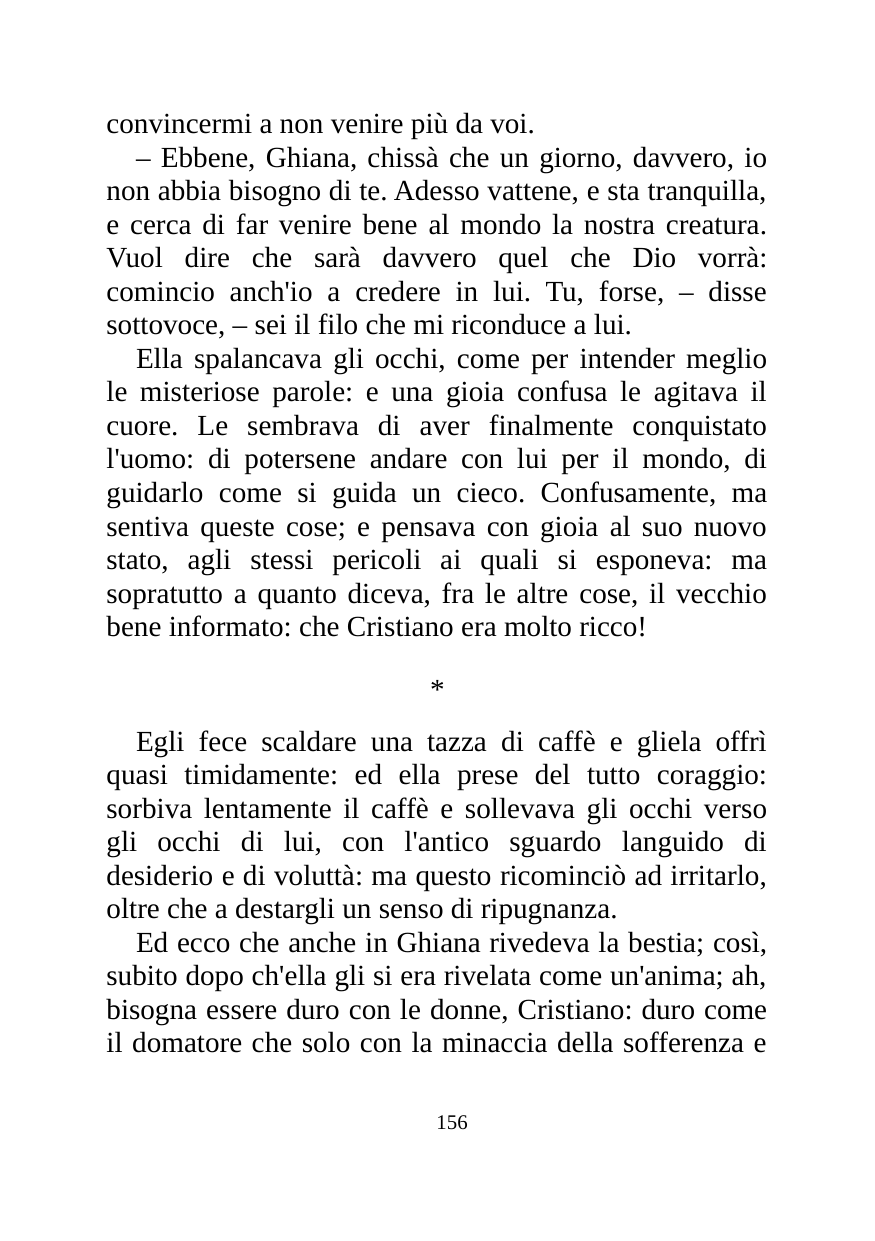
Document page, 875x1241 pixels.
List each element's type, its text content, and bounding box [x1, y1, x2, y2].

text – Ebbene, Ghiana, chissà che un giorno, davvero, io non abbia bisogno di te. Adesso vattene, e sta tranquilla, e cerca di far venire bene al mondo la nostra creatura. Vuol dire che sarà davvero quel che Dio vorrà: comincio anch'io a credere in lui. Tu, forse, – disse sottovoce, – sei il filo che mi riconduce a lui. [106, 140, 768, 341]
text Egli fece scaldare una tazza di caffè e gliela offrì quasi timidamente: ed ella prese del tutto coraggio: sorbiva lentamente il caffè e sollevava gli occhi verso gli occhi di lui, con l'antico sguardo languido di desiderio e di voluttà: ma questo ricominciò ad irritarlo, oltre che a destargli un senso di ripugnanza. [106, 724, 768, 925]
text convincermi a non venire più da voi. [106, 106, 768, 140]
text * [106, 672, 768, 706]
text Ella spalancava gli occhi, come per intender meglio le misteriose parole: e una gioia confusa le agitava il cuore. Le sembrava di aver finalmente conquistato l'uomo: di potersene andare con lui per il mondo, di guidarlo come si guida un cieco. Confusamente, ma sentiva queste cose; e pensava con gioia al suo nuovo stato, agli stessi pericoli ai quali si esponeva: ma sopratutto a quanto diceva, fra le altre cose, il vecchio bene informato: che Cristiano era molto ricco! [106, 341, 768, 643]
text Ed ecco che anche in Ghiana rivedeva la bestia; così, subito dopo ch'ella gli si era rivelata come un'anima; ah, bisogna essere duro con le donne, Cristiano: duro come il domatore che solo con la minaccia della sofferenza e [106, 925, 768, 1059]
